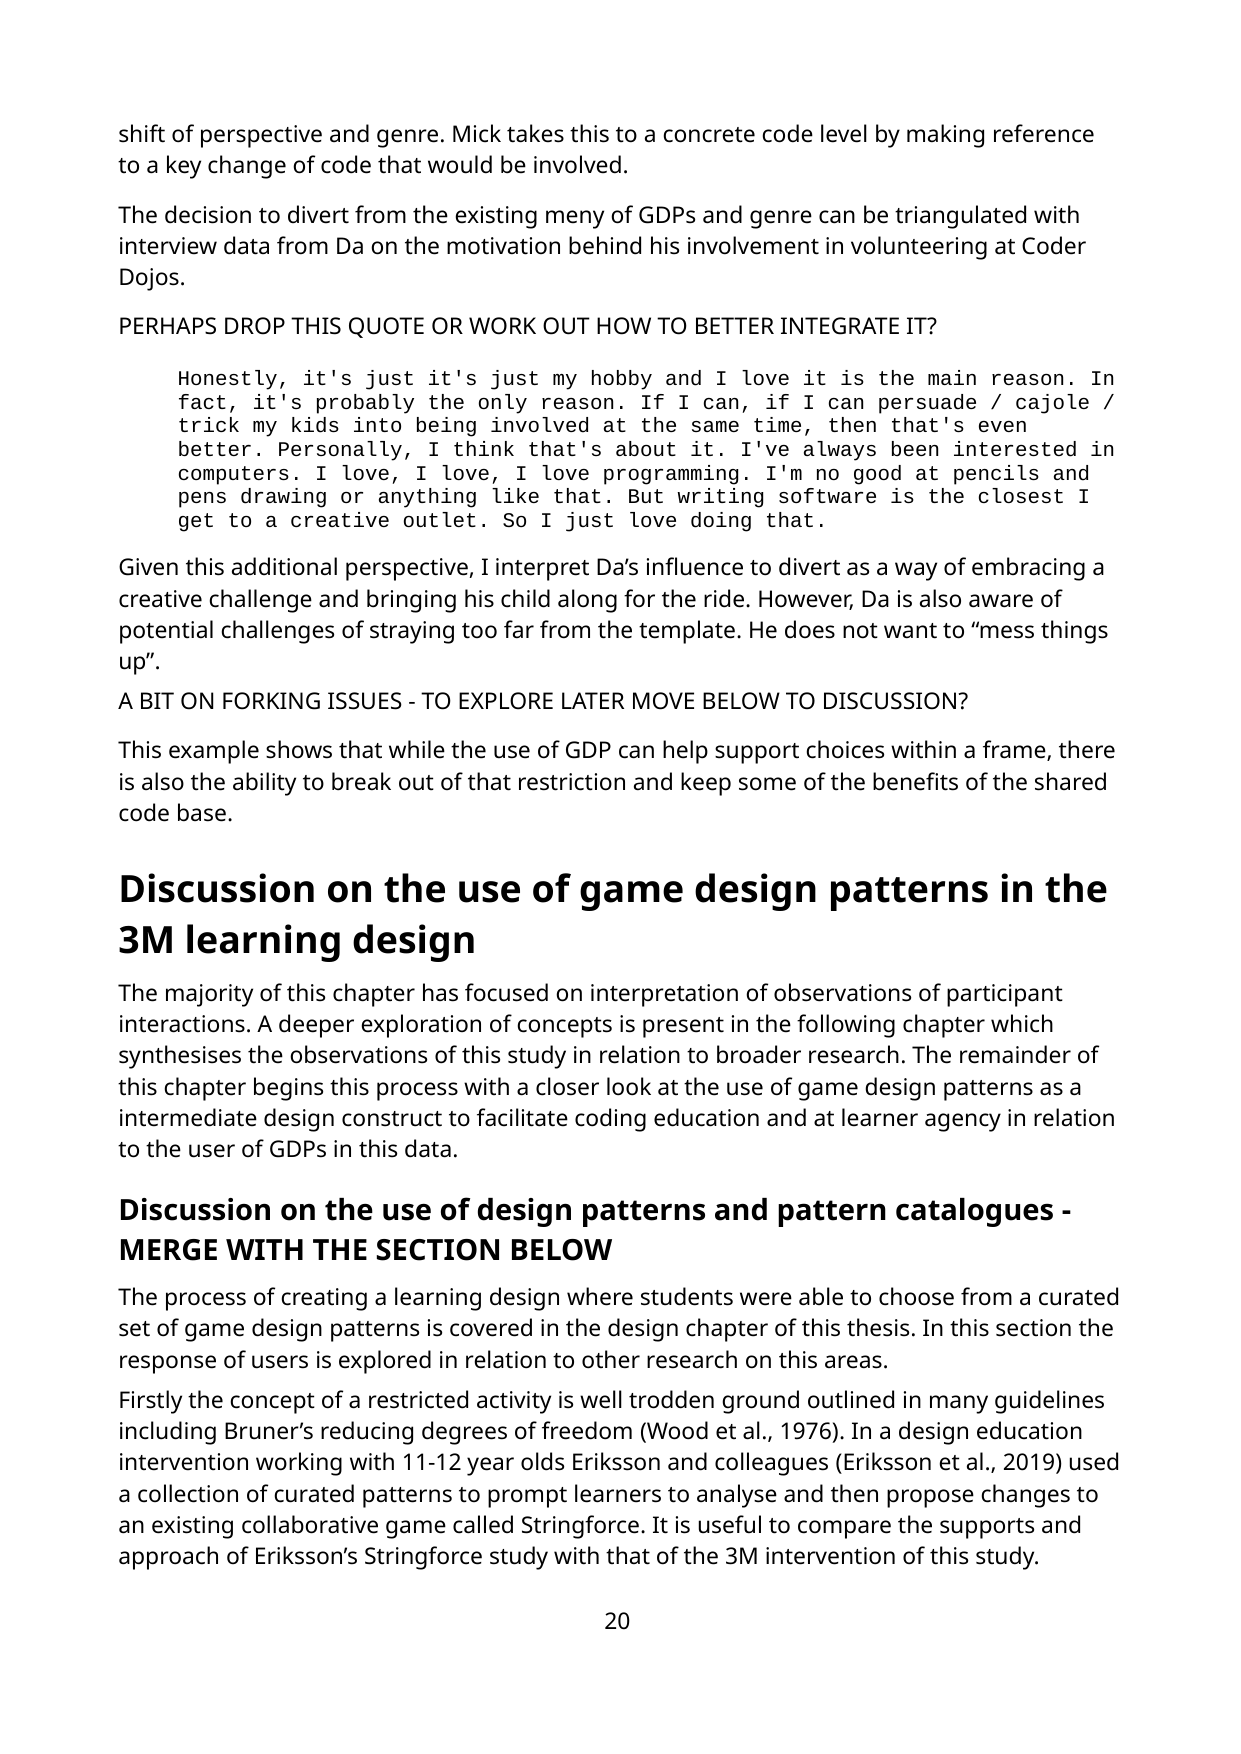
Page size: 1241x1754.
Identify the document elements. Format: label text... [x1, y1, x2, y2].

text Given this additional perspective, I interpret Da’s influence to divert as a way of embracing a creative challenge and bringing his child along for the ride. However, Da is also aware of potential challenges of straying too far from the template. He does not want to “mess things up”. [118, 551, 1122, 676]
text This example shows that while the use of GDP can help support choices within a frame, there is also the ability to break out of that restriction and keep some of the benefits of the shared code base. [118, 734, 1122, 828]
subtitle Discussion on the use of game design patterns in the 3M learning design [118, 862, 1122, 964]
text The majority of this chapter has focused on interpretation of observations of participant interactions. A deeper exploration of concepts is present in the following chapter which synthesises the observations of this study in relation to broader research. The remainder of this chapter begins this process with a closer look at the use of game design patterns as a intermediate design construct to facilitate coding education and at learner agency in relation to the user of GDPs in this data. [118, 977, 1122, 1164]
text The decision to divert from the existing meny of GDPs and genre can be triangulated with interview data from Da on the motivation behind his involvement in volunteering at Coder Dojos. [118, 198, 1122, 292]
text PERHAPS DROP THIS QUOTE OR WORK OUT HOW TO BETTER INTEGRATE IT? [118, 310, 1122, 341]
subtitle Discussion on the use of design patterns and pattern catalogues - MERGE WITH THE SECTION BELOW [118, 1189, 1122, 1269]
text The process of creating a learning design where students were able to choose from a curated set of game design patterns is covered in the design chapter of this thesis. In this section the response of users is explored in relation to other research on this areas. [118, 1281, 1122, 1375]
text A BIT ON FORKING ISSUES - TO EXPLORE LATER MOVE BELOW TO DISCUSSION? [118, 685, 1122, 717]
text shift of perspective and genre. Mick takes this to a concrete code level by making reference to a key change of code that would be involved. [118, 118, 1122, 181]
text Firstly the concept of a restricted activity is well trodden ground outlined in many guidelines including Bruner’s reducing degrees of freedom (Wood et al., 1976). In a design education intervention working with 11-12 year olds Eriksson and colleagues (Eriksson et al., 2019) used a collection of curated patterns to prompt learners to analyse and then propose changes to an existing collaborative game called Stringforce. It is useful to compare the supports and approach of Eriksson’s Stringforce study with that of the 3M intervention of this study. [118, 1384, 1122, 1571]
text Honestly, it's just it's just my hobby and I love it is the main reason. In fact, it's probably the only reason. If I can, if I can persuade / cajole / trick my kids into being involved at the same time, then that's even better. Personally, I think that's about it. I've always been interested in computers. I love, I love, I love programming. I'm no good at pencils and pens drawing or anything like that. But writing software is the closest I get to a creative outlet. So I just love doing that. [177, 368, 1122, 534]
